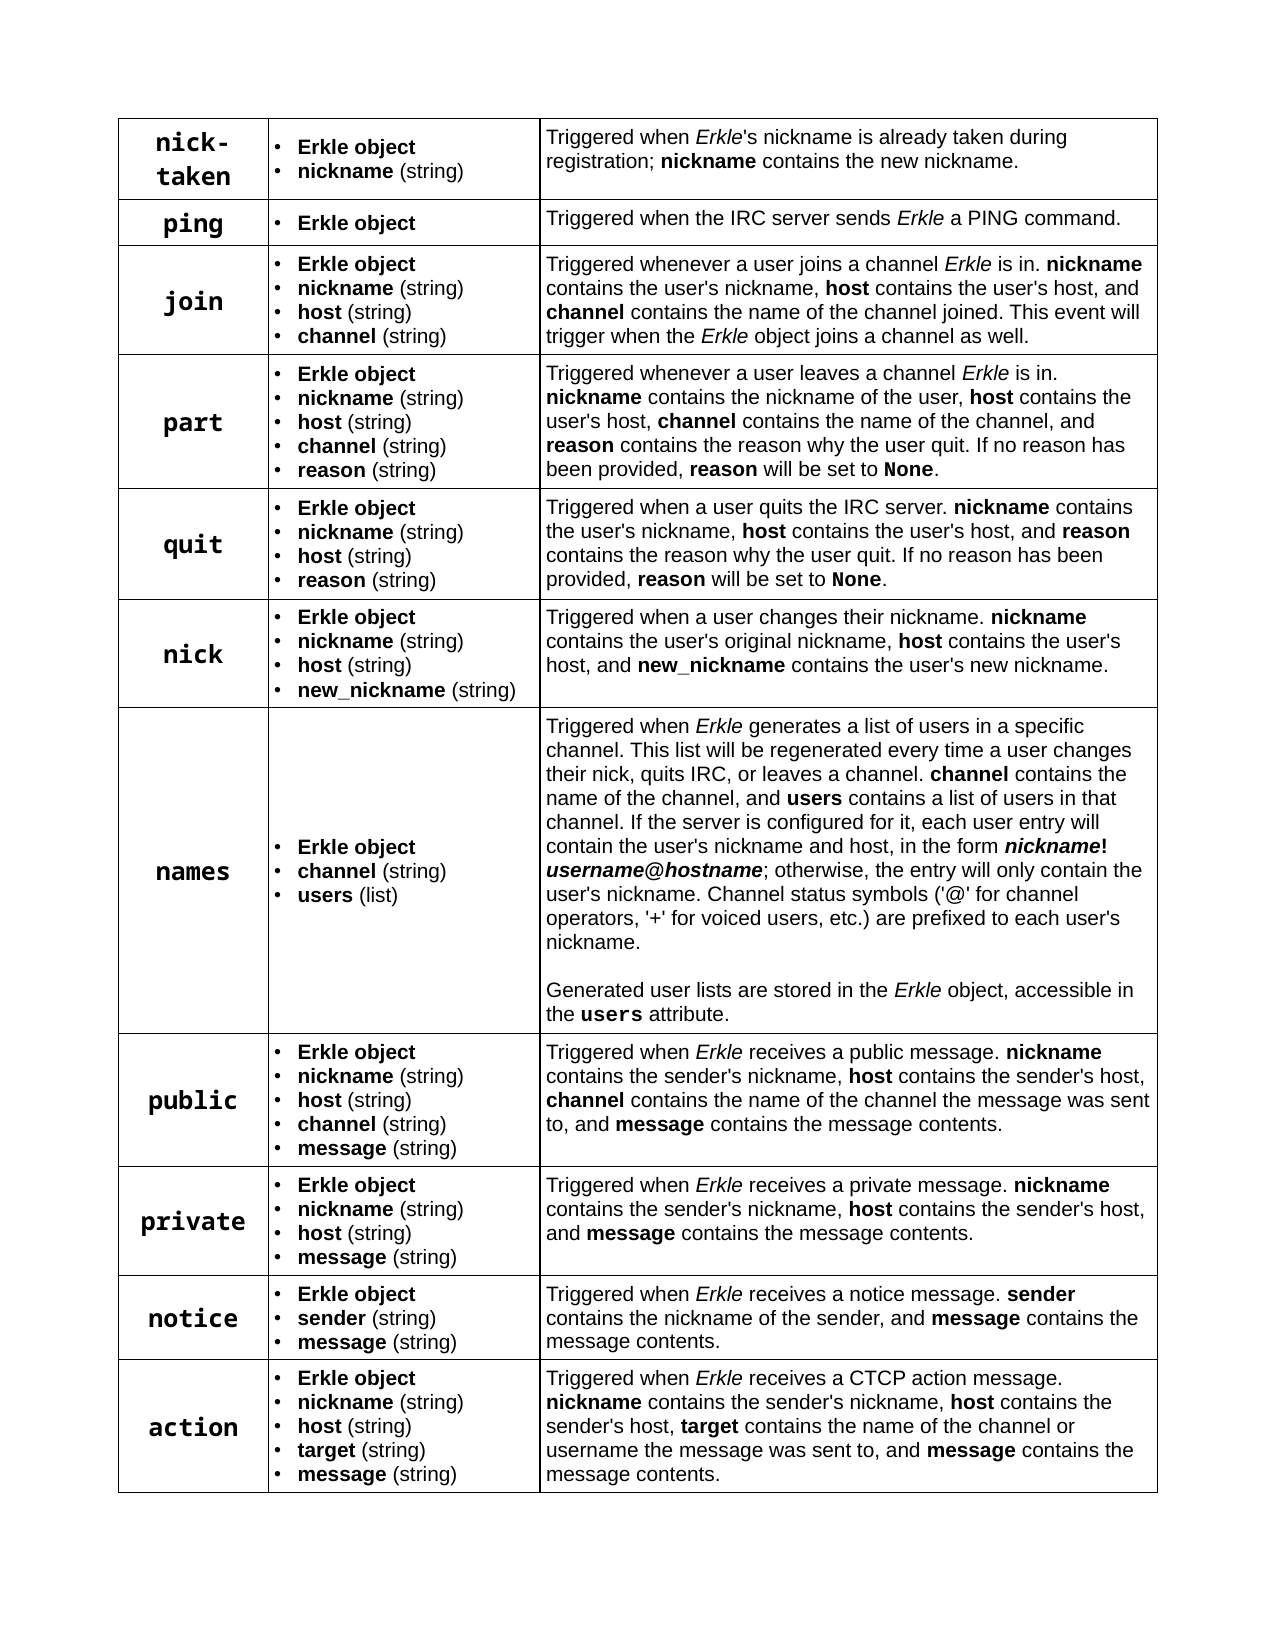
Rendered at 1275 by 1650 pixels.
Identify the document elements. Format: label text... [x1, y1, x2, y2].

table_cell notice [119, 1276, 268, 1359]
table_cell Triggered whenever a user joins a channel Erkle is in. nickname contains the user's nickname, host contains the user's host, and channel contains the name of the channel joined. This event will trigger when the Erkle object joins a channel as well. [541, 246, 1157, 354]
table_cell Erkle object [269, 200, 539, 245]
table_cell Erkle object nickname (string) host (string) new_nickname (string) [269, 600, 539, 707]
table_cell Erkle object nickname (string) host (string) reason (string) [269, 489, 539, 598]
table_cell Erkle object nickname (string) host (string) channel (string) message (string) [269, 1034, 539, 1166]
table_cell Erkle object nickname (string) host (string) message (string) [269, 1167, 539, 1274]
table_cell ping [119, 200, 268, 245]
table_cell Erkle object nickname (string) host (string) channel (string) [269, 246, 539, 354]
table_cell names [119, 708, 268, 1033]
table_cell Triggered when the IRC server sends Erkle a PING command. [541, 200, 1157, 245]
table_cell Triggered whenever a user leaves a channel Erkle is in. nickname contains the nickname of the user, host contains the user's host, channel contains the name of the channel, and reason contains the reason why the user quit. If no reason has been provided, reason will be set to None. [541, 355, 1157, 488]
table_cell part [119, 355, 268, 488]
table_cell Triggered when Erkle receives a CTCP action message. nickname contains the sender's nickname, host contains the sender's host, target contains the name of the channel or username the message was sent to, and message contains the message contents. [541, 1360, 1157, 1492]
table_cell nick [119, 600, 268, 707]
table_cell action [119, 1360, 268, 1492]
table_cell Triggered when Erkle's nickname is already taken during registration; nickname contains the new nickname. [541, 119, 1157, 199]
table_cell private [119, 1167, 268, 1274]
table_cell public [119, 1034, 268, 1166]
table_cell join [119, 246, 268, 354]
table_cell Erkle object nickname (string) host (string) channel (string) reason (string) [269, 355, 539, 488]
table_cell Triggered when a user changes their nickname. nickname contains the user's original nickname, host contains the user's host, and new_nickname contains the user's new nickname. [541, 600, 1157, 707]
table_cell nick-taken [119, 119, 268, 199]
table_cell Erkle object nickname (string) [269, 119, 539, 199]
table_cell Triggered when Erkle receives a notice message. sender contains the nickname of the sender, and message contains the message contents. [541, 1276, 1157, 1359]
table_cell Erkle object channel (string) users (list) [269, 708, 539, 1033]
table_cell Triggered when Erkle receives a private message. nickname contains the sender's nickname, host contains the sender's host, and message contains the message contents. [541, 1167, 1157, 1274]
table_cell Erkle object sender (string) message (string) [269, 1276, 539, 1359]
table_cell Triggered when Erkle receives a public message. nickname contains the sender's nickname, host contains the sender's host, channel contains the name of the channel the message was sent to, and message contains the message contents. [541, 1034, 1157, 1166]
table_cell Triggered when Erkle generates a list of users in a specific channel. This list will be regenerated every time a user changes their nick, quits IRC, or leaves a channel. channel contains the name of the channel, and users contains a list of users in that channel. If the server is configured for it, each user entry will contain the user's nickname and host, in the form nickname!username@hostname; otherwise, the entry will only contain the user's nickname. Channel status symbols ('@' for channel operators, '+' for voiced users, etc.) are prefixed to each user's nickname. Generated user lists are stored in the Erkle object, accessible in the users attribute. [541, 708, 1157, 1033]
table_cell Triggered when a user quits the IRC server. nickname contains the user's nickname, host contains the user's host, and reason contains the reason why the user quit. If no reason has been provided, reason will be set to None. [541, 489, 1157, 598]
table_cell Erkle object nickname (string) host (string) target (string) message (string) [269, 1360, 539, 1492]
table_cell quit [119, 489, 268, 598]
